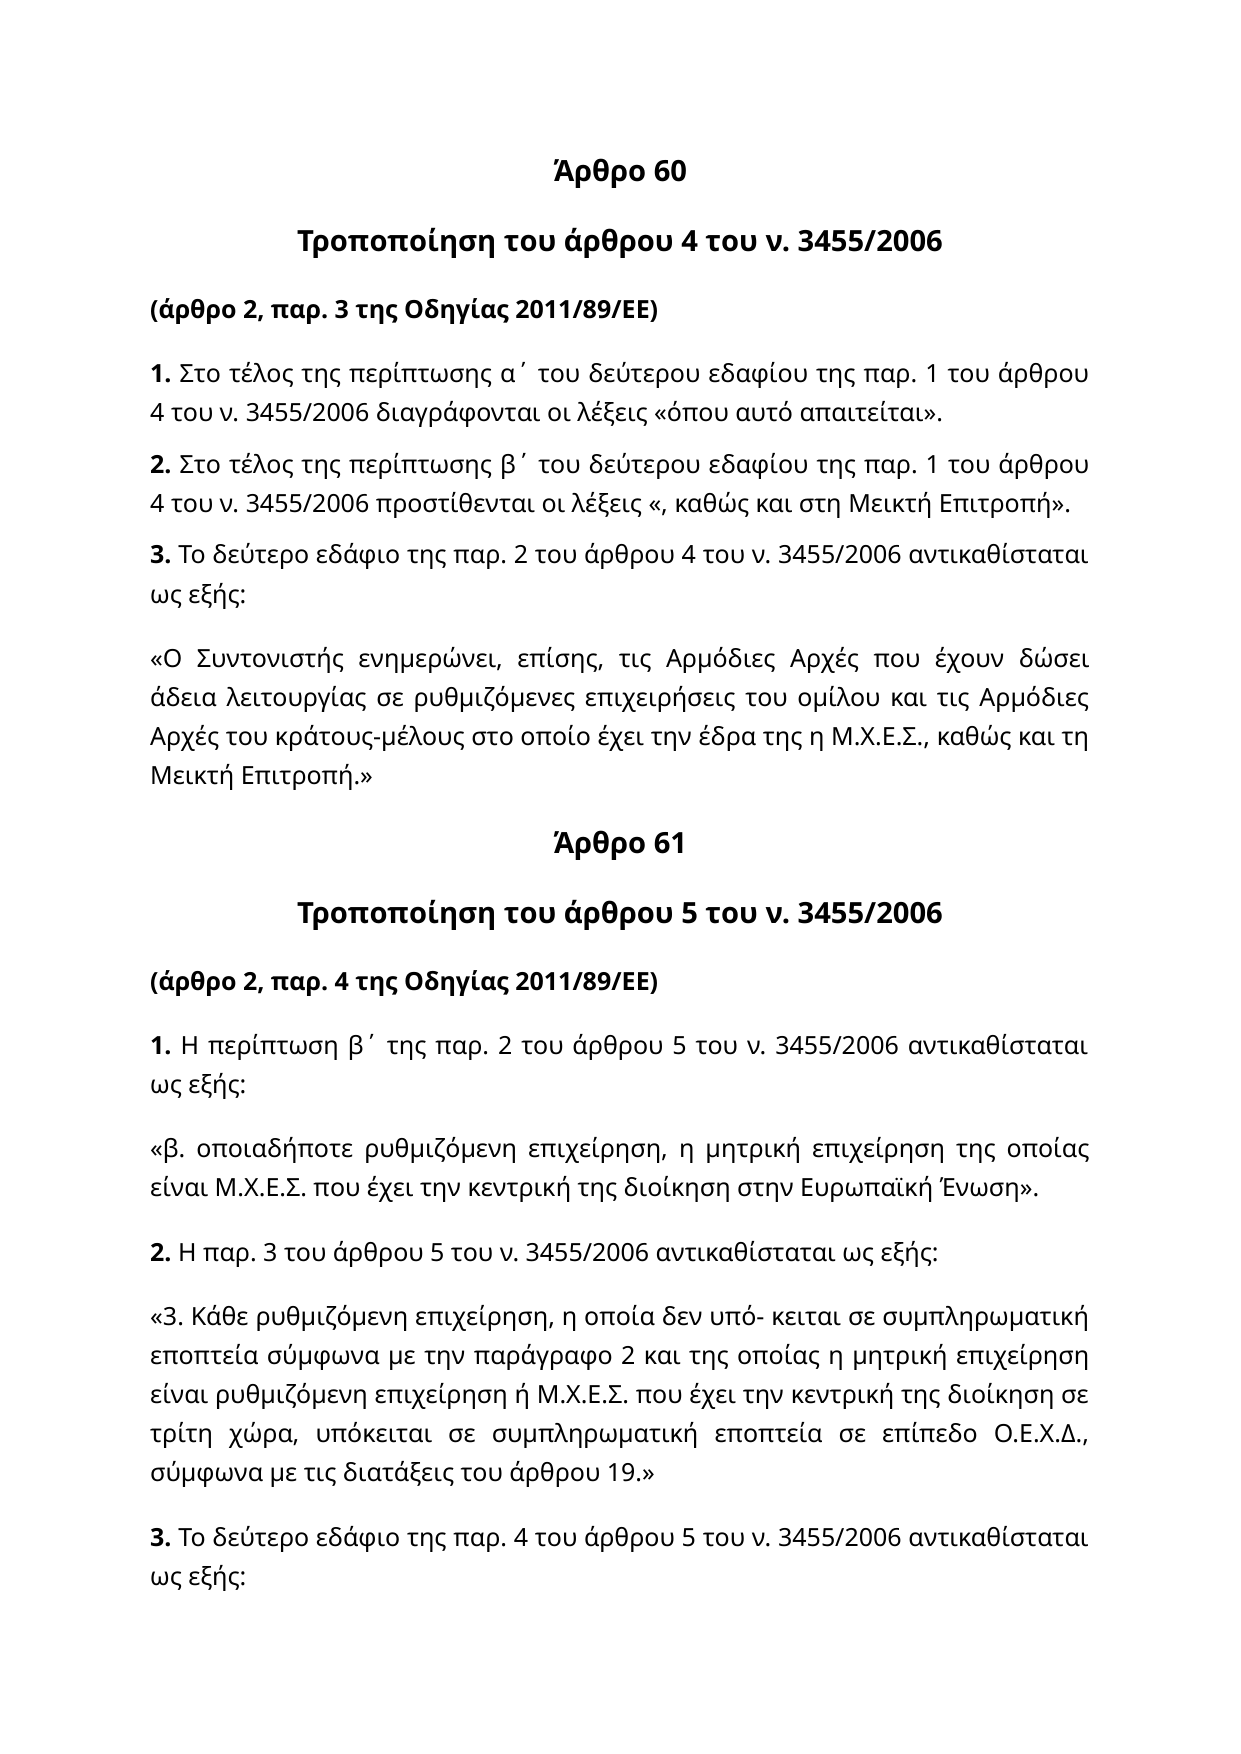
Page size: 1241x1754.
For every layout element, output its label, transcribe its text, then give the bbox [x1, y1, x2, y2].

text (άρθρο 2, παρ. 3 της Οδηγίας 2011/89/ΕΕ) [150, 291, 1090, 325]
text «Ο Συντονιστής ενημερώνει, επίσης, τις Αρμόδιες Αρχές που έχουν δώσει άδεια λειτουργίας σε ρυθμιζόμενες επιχειρήσεις του ομίλου και τις Αρμόδιες Αρχές του κράτους-μέλους στο οποίο έχει την έδρα της η Μ.Χ.Ε.Σ., καθώς και τη Μεικτή Επιτροπή.» [150, 640, 1090, 792]
subtitle Άρθρο 60 [150, 150, 1090, 190]
text 1. Η περίπτωση β΄ της παρ. 2 του άρθρου 5 του ν. 3455/2006 αντικαθίσταται ως εξής: [150, 1027, 1090, 1101]
text (άρθρο 2, παρ. 4 της Οδηγίας 2011/89/ΕΕ) [150, 963, 1090, 997]
text 2. Η παρ. 3 του άρθρου 5 του ν. 3455/2006 αντικαθίσταται ως εξής: [150, 1234, 1090, 1268]
text 2. Στο τέλος της περίπτωσης β΄ του δεύτερου εδαφίου της παρ. 1 του άρθρου 4 του ν. 3455/2006 προστίθενται οι λέξεις «, καθώς και στη Μεικτή Επιτροπή». [150, 446, 1090, 519]
subtitle Άρθρο 61 [150, 822, 1090, 862]
subtitle Τροποποίηση του άρθρου 5 του ν. 3455/2006 [150, 893, 1090, 932]
text «3. Κάθε ρυθμιζόμενη επιχείρηση, η οποία δεν υπό- κειται σε συμπληρωματική εποπτεία σύμφωνα με την παράγραφο 2 και της οποίας η μητρική επιχείρηση είναι ρυθμιζόμενη επιχείρηση ή Μ.Χ.Ε.Σ. που έχει την κεντρική της διοίκηση σε τρίτη χώρα, υπόκειται σε συμπληρωματική εποπτεία σε επίπεδο Ο.Ε.Χ.Δ., σύμφωνα με τις διατάξεις του άρθρου 19.» [150, 1298, 1090, 1489]
text 3. Το δεύτερο εδάφιο της παρ. 2 του άρθρου 4 του ν. 3455/2006 αντικαθίσταται ως εξής: [150, 537, 1090, 610]
text 3. Το δεύτερο εδάφιο της παρ. 4 του άρθρου 5 του ν. 3455/2006 αντικαθίσταται ως εξής: [150, 1519, 1090, 1592]
text 1. Στο τέλος της περίπτωσης α΄ του δεύτερου εδαφίου της παρ. 1 του άρθρου 4 του ν. 3455/2006 διαγράφονται οι λέξεις «όπου αυτό απαιτείται». [150, 355, 1090, 429]
subtitle Τροποποίηση του άρθρου 4 του ν. 3455/2006 [150, 221, 1090, 260]
text «β. οποιαδήποτε ρυθμιζόμενη επιχείρηση, η μητρική επιχείρηση της οποίας είναι Μ.Χ.Ε.Σ. που έχει την κεντρική της διοίκηση στην Ευρωπαϊκή Ένωση». [150, 1131, 1090, 1204]
